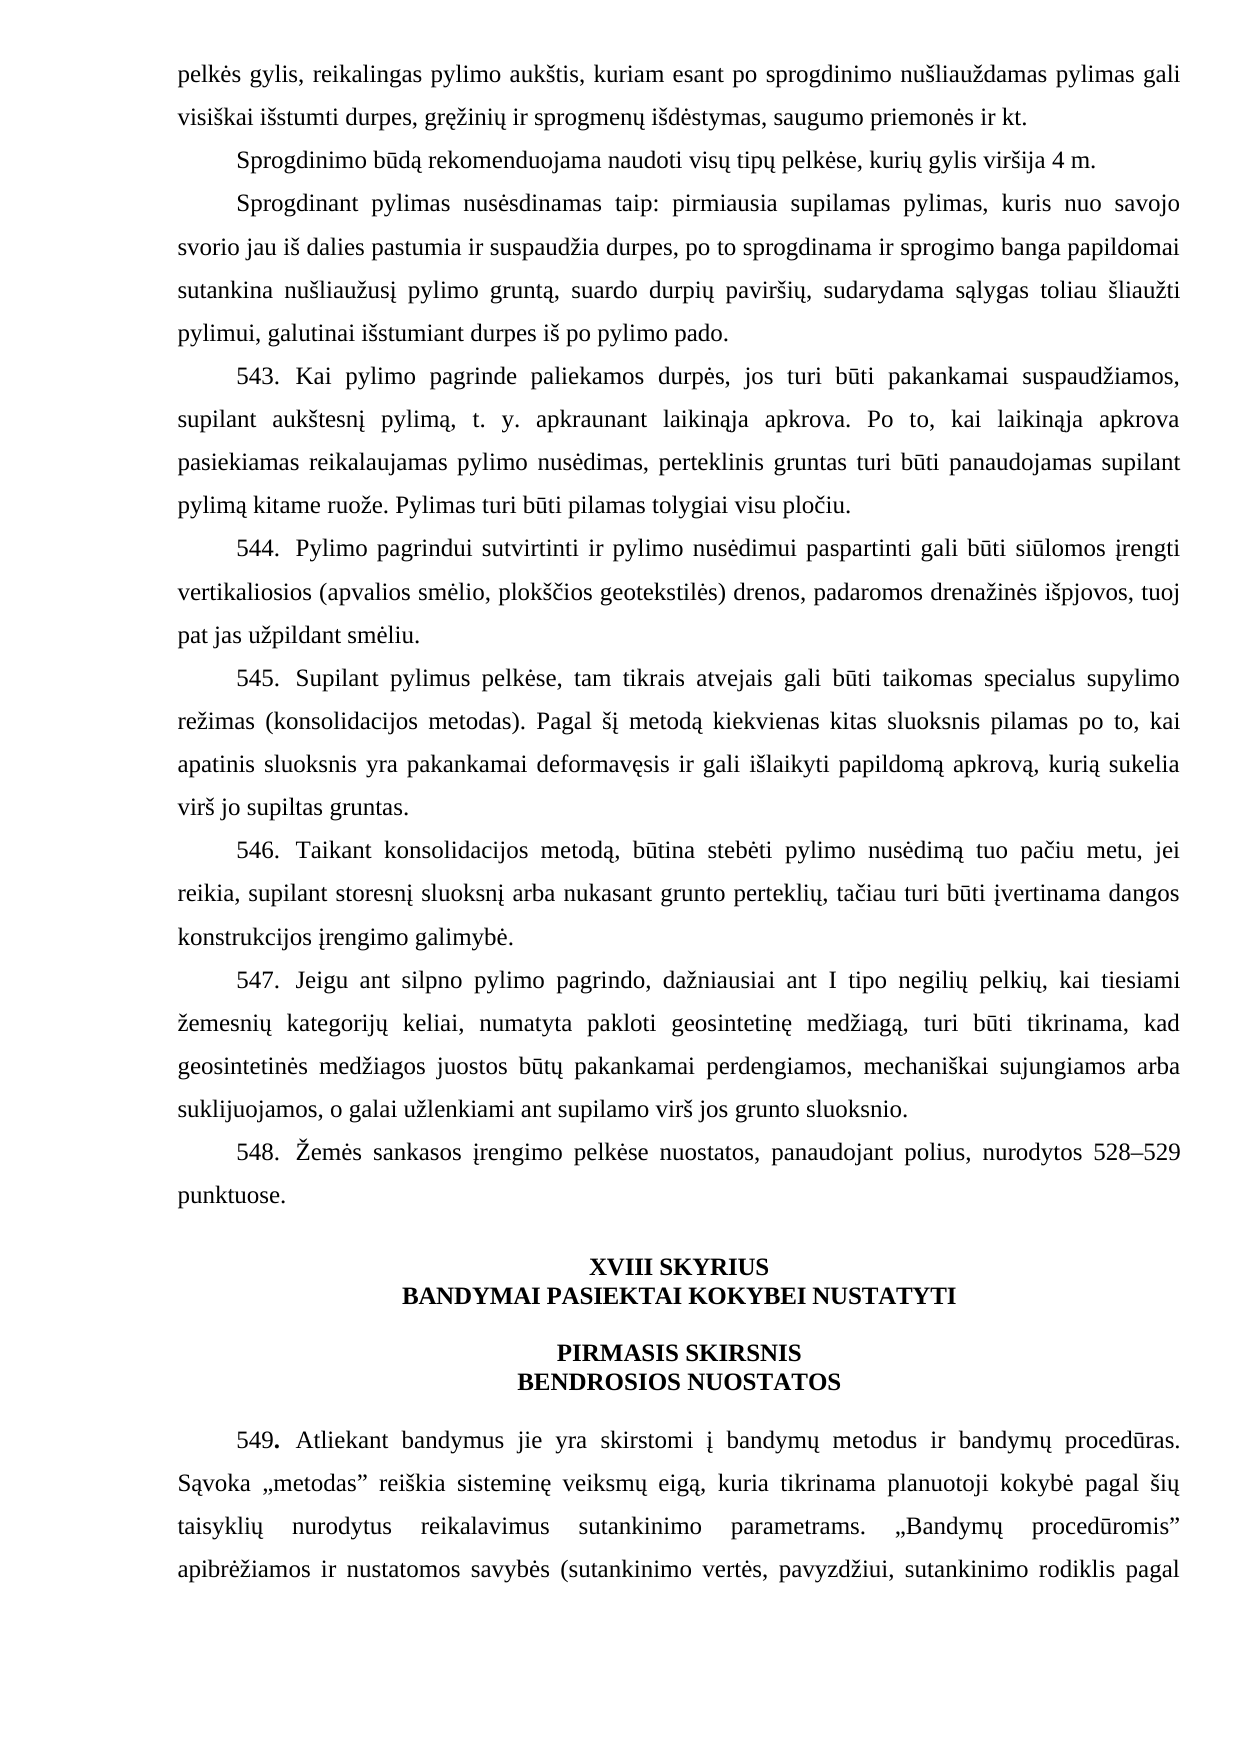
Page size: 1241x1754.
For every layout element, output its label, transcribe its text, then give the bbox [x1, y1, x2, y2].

text Sprogdinant pylimas nusėsdinamas taip: pirmiausia supilamas pylimas, kuris nuo savojo svorio jau iš dalies pastumia ir suspaudžia durpes, po to sprogdinama ir sprogimo banga papildomai sutankina nušliaužusį pylimo gruntą, suardo durpių paviršių, sudarydama sąlygas toliau šliaužti pylimui, galutinai išstumiant durpes iš po pylimo pado. [177, 188, 1181, 347]
text pelkės gylis, reikalingas pylimo aukštis, kuriam esant po sprogdinimo nušliauždamas pylimas gali visiškai išstumti durpes, gręžinių ir sprogmenų išdėstymas, saugumo priemonės ir kt. [177, 59, 1181, 131]
text 545. Supilant pylimus pelkėse, tam tikrais atvejais gali būti taikomas specialus supylimo režimas (konsolidacijos metodas). Pagal šį metodą kiekvienas kitas sluoksnis pilamas po to, kai apatinis sluoksnis yra pakankamai deformavęsis ir gali išlaikyti papildomą apkrovą, kurią sukelia virš jo supiltas gruntas. [177, 663, 1181, 821]
text PIRMASIS SKIRSNIS [177, 1338, 1181, 1367]
text 548. Žemės sankasos įrengimo pelkėse nuostatos, panaudojant polius, nurodytos 528–529 punktuose. [177, 1137, 1181, 1209]
text 547. Jeigu ant silpno pylimo pagrindo, dažniausiai ant I tipo negilių pelkių, kai tiesiami žemesnių kategorijų keliai, numatyta pakloti geosintetinę medžiagą, turi būti tikrinama, kad geosintetinės medžiagos juostos būtų pakankamai perdengiamos, mechaniškai sujungiamos arba suklijuojamos, o galai užlenkiami ant supilamo virš jos grunto sluoksnio. [177, 965, 1181, 1123]
text 546. Taikant konsolidacijos metodą, būtina stebėti pylimo nusėdimą tuo pačiu metu, jei reikia, supilant storesnį sluoksnį arba nukasant grunto perteklių, tačiau turi būti įvertinama dangos konstrukcijos įrengimo galimybė. [177, 835, 1181, 950]
text 544. Pylimo pagrindui sutvirtinti ir pylimo nusėdimui paspartinti gali būti siūlomos įrengti vertikaliosios (apvalios smėlio, plokščios geotekstilės) drenos, padaromos drenažinės išpjovos, tuoj pat jas užpildant smėliu. [177, 533, 1181, 648]
text BANDYMAI PASIEKTAI KOKYBEI NUSTATYTI [177, 1281, 1181, 1310]
text Sprogdinimo būdą rekomenduojama naudoti visų tipų pelkėse, kurių gylis viršija 4 m. [177, 145, 1181, 174]
text 543. Kai pylimo pagrinde paliekamos durpės, jos turi būti pakankamai suspaudžiamos, supilant aukštesnį pylimą, t. y. apkraunant laikinąja apkrova. Po to, kai laikinąja apkrova pasiekiamas reikalaujamas pylimo nusėdimas, perteklinis gruntas turi būti panaudojamas supilant pylimą kitame ruože. Pylimas turi būti pilamas tolygiai visu pločiu. [177, 361, 1181, 519]
text 549. Atliekant bandymus jie yra skirstomi į bandymų metodus ir bandymų procedūras. Sąvoka „metodas” reiškia sisteminę veiksmų eigą, kuria tikrinama planuotoji kokybė pagal šių taisyklių nurodytus reikalavimus sutankinimo parametrams. „Bandymų procedūromis” apibrėžiamos ir nustatomos savybės (sutankinimo vertės, pavyzdžiui, sutankinimo rodiklis pagal [177, 1425, 1181, 1583]
text BENDROSIOS NUOSTATOS [177, 1367, 1181, 1396]
text XVIII SKYRIUS [177, 1252, 1181, 1281]
